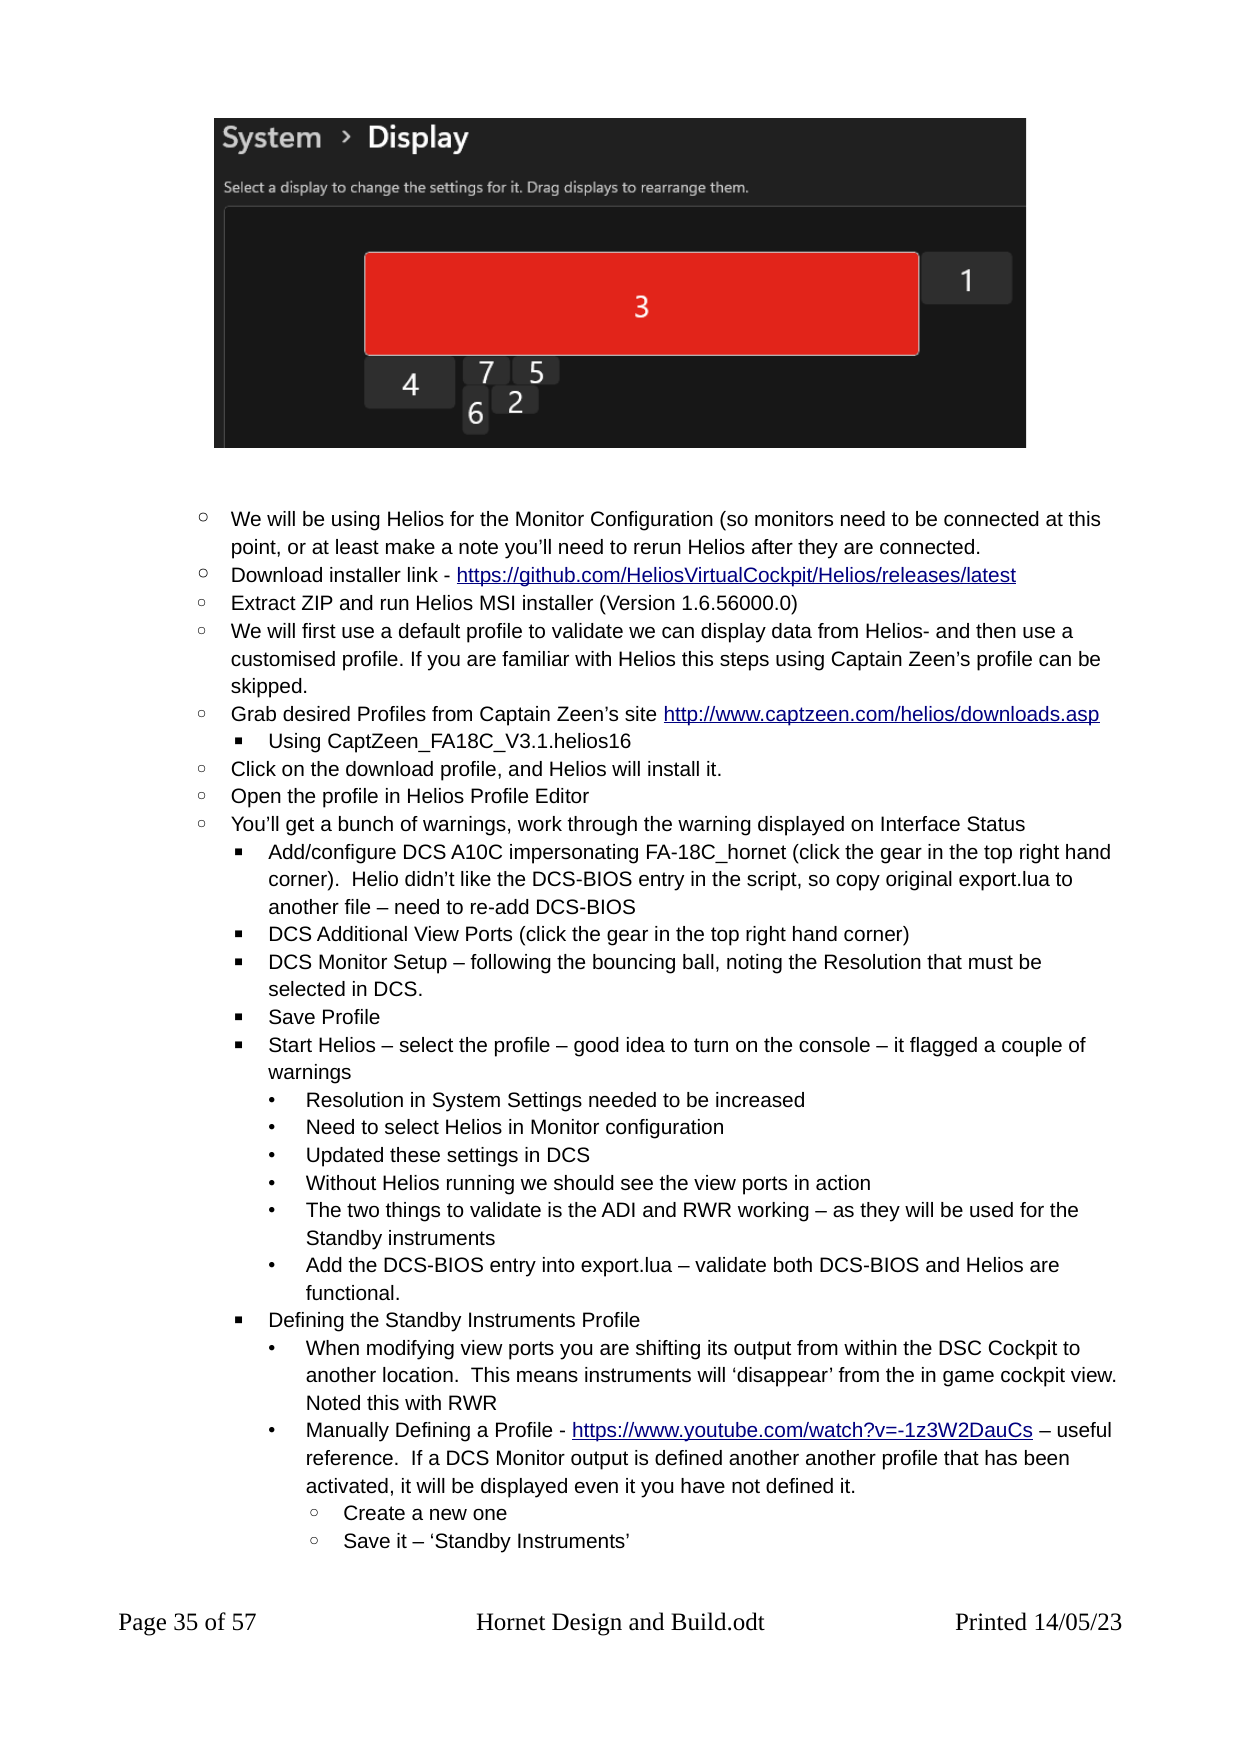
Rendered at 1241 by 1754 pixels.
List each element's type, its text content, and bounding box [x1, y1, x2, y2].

list Start Helios – select the profile – good idea to turn on the console – it flagged a couple of warnings [231, 1032, 1122, 1084]
list Save it – ‘Standby Instruments’ [306, 1528, 1122, 1553]
list Save Profile [231, 1005, 1122, 1029]
list Create a new one [306, 1501, 1122, 1525]
list You’ll get a bunch of warnings, work through the warning displayed on Interface Status [193, 812, 1122, 836]
picture [214, 118, 1027, 448]
list We will first use a default profile to validate we can display data from Helios- and then use a customised profile. If you are familiar with Helios this steps using Captain Zeen’s profile can be skipped. [193, 619, 1122, 698]
list Download installer link - https://github.com/HeliosVirtualCockpit/Helios/releases/latest [193, 562, 1122, 587]
list Open the profile in Helios Profile Editor [193, 784, 1122, 808]
list Resolution in System Settings needed to be increased [268, 1087, 1122, 1112]
list Defining the Standby Instruments Profile [231, 1308, 1122, 1332]
list DCS Additional View Ports (click the gear in the top right hand corner) [231, 922, 1122, 946]
list Grab desired Profiles from Captain Zeen’s site http://www.captzeen.com/helios/downloads.asp [193, 701, 1122, 726]
list Updated these settings in DCS [268, 1143, 1122, 1167]
list Without Helios running we should see the view ports in action [268, 1170, 1122, 1194]
list Extract ZIP and run Helios MSI installer (Version 1.6.56000.0) [193, 591, 1122, 615]
list DCS Monitor Setup – following the bouncing ball, noting the Resolution that must be selected in DCS. [231, 950, 1122, 1001]
list Add/configure DCS A10C impersonating FA-18C_hornet (click the gear in the top right hand corner). Helio didn’t like the DCS-BIOS entry in the script, so copy original export.lua to another file – need to re-add DCS-BIOS [231, 839, 1122, 918]
list Manually Defining a Profile - https://www.youtube.com/watch?v=-1z3W2DauCs – useful reference. If a DCS Monitor output is defined another another profile that has been activated, it will be displayed even it you have not defined it. [268, 1418, 1122, 1497]
list When modifying view ports you are shifting its output from within the DSC Cockpit to another location. This means instruments will ‘disappear’ from the in game cockpit view. Noted this with RWR [268, 1336, 1122, 1415]
list Add the DCS-BIOS entry into export.lua – validate both DCS-BIOS and Helios are functional. [268, 1253, 1122, 1304]
list Click on the download profile, and Helios will install it. [193, 757, 1122, 781]
list We will be using Helios for the Monitor Configuration (so monitors need to be connected at this point, or at least make a note you’ll need to rerun Helios after they are connected. [193, 506, 1122, 559]
list Need to select Helios in Monitor configuration [268, 1115, 1122, 1139]
list Using CaptZeen_FA18C_V3.1.helios16 [231, 729, 1122, 753]
list The two things to validate is the ADI and RWR working – as they will be used for the Standby instruments [268, 1198, 1122, 1249]
